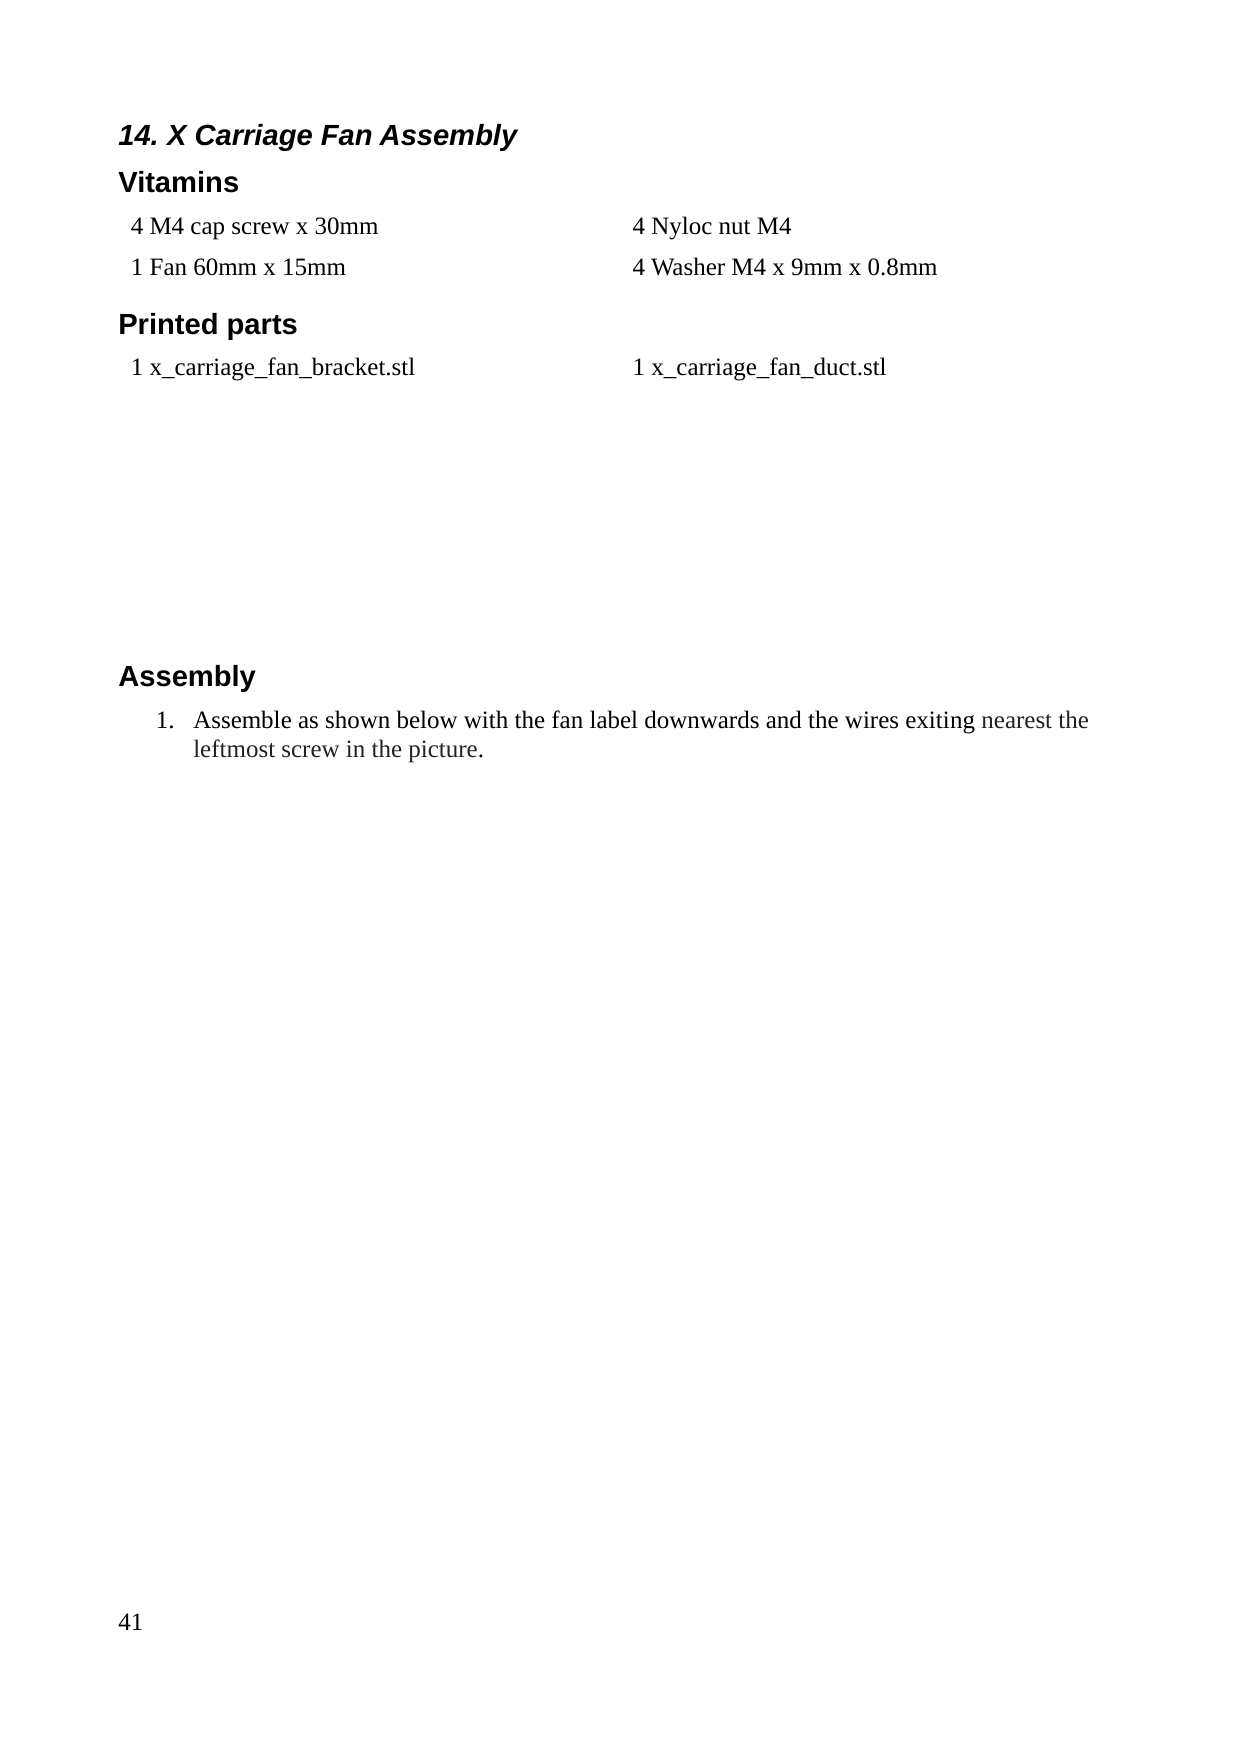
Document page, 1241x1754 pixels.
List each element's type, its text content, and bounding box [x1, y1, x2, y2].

table_header 1 x_carriage_fan_bracket.stl [118, 352, 620, 646]
subtitle Vitamins [118, 165, 1122, 199]
list Assemble as shown below with the fan label downwards and the wires exiting nearest the leftmost screw in the picture. [156, 705, 1122, 762]
table_header 1 x_carriage_fan_duct.stl [620, 352, 1122, 646]
table_header 4 Nyloc nut M4 4 Washer M4 x 9mm x 0.8mm [620, 211, 1122, 293]
subtitle Printed parts [118, 307, 1122, 340]
subtitle X Carriage Fan Assembly [118, 118, 1122, 152]
table_header 4 M4 cap screw x 30mm 1 Fan 60mm x 15mm [118, 211, 620, 293]
subtitle Assembly [118, 659, 1122, 693]
